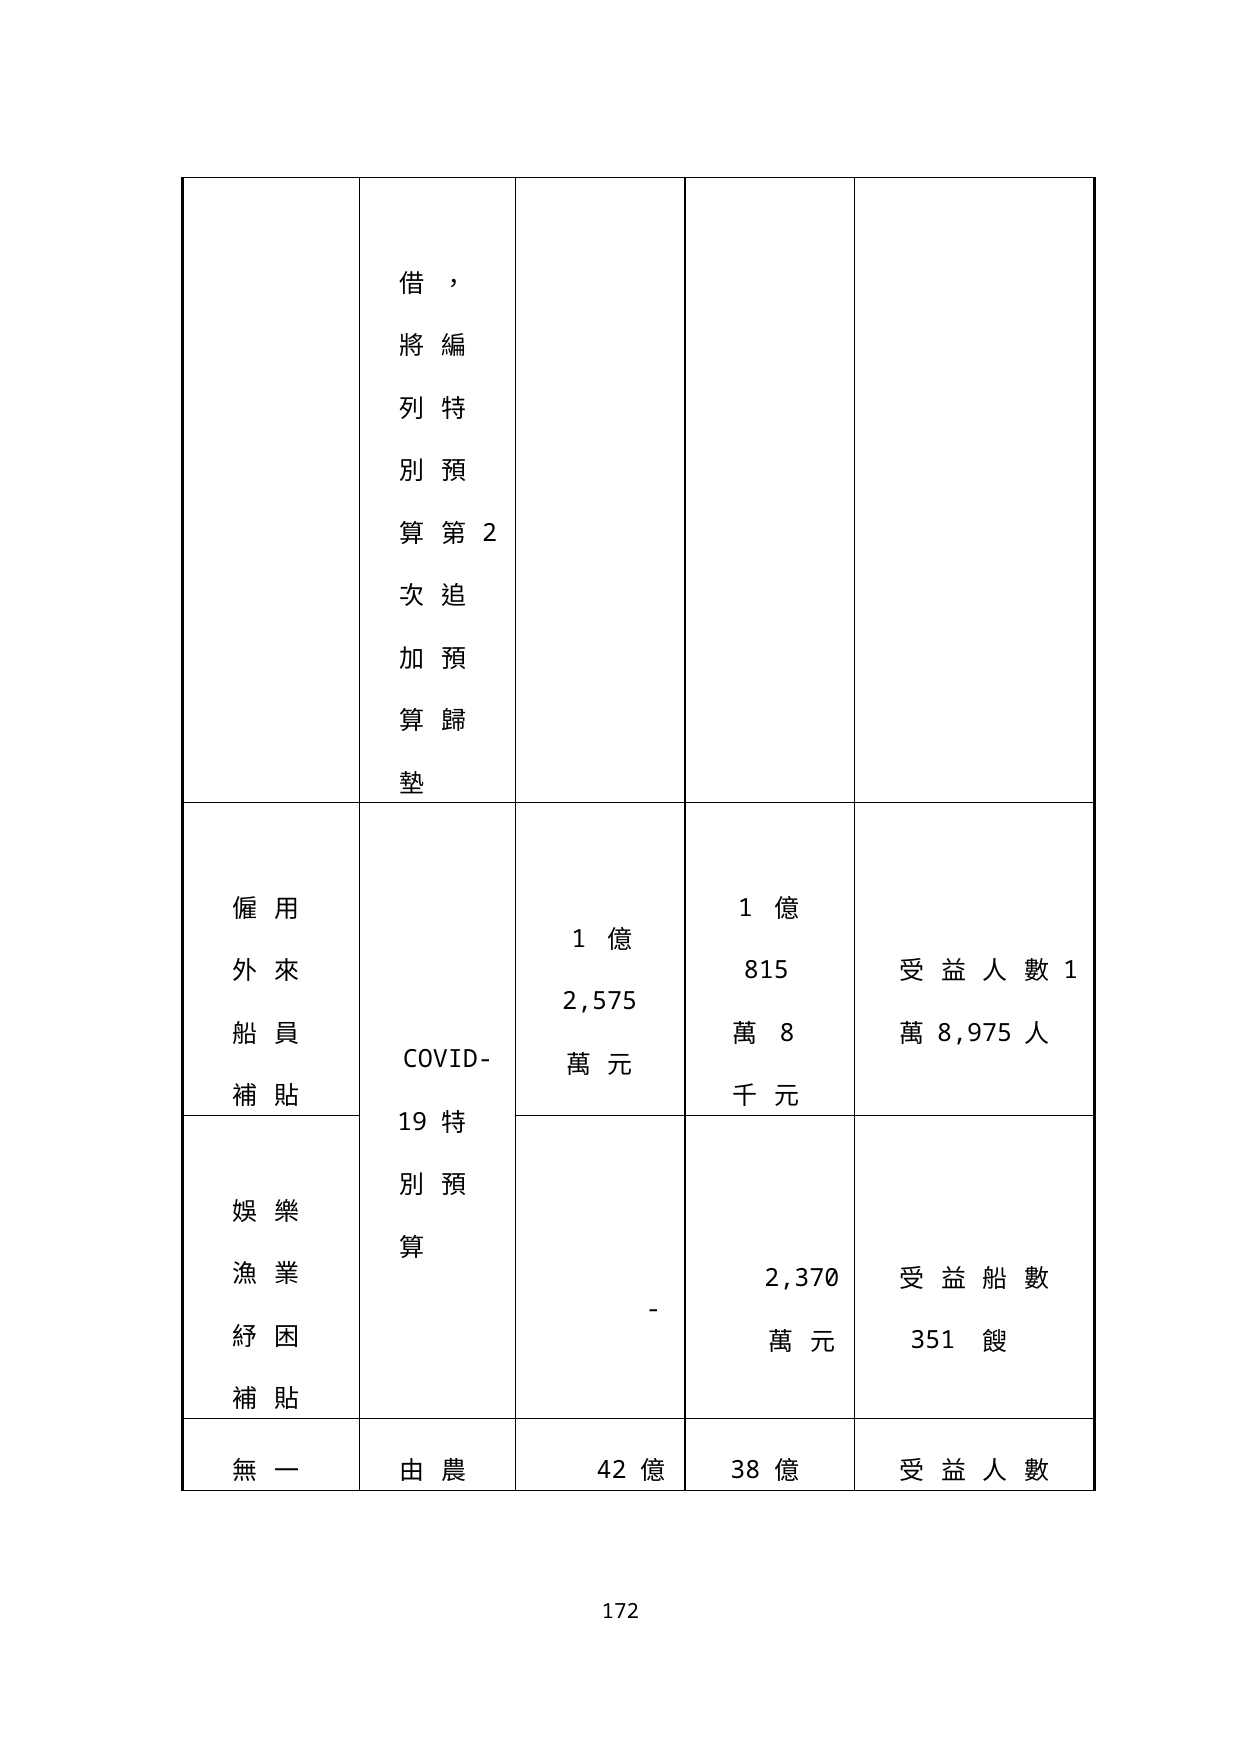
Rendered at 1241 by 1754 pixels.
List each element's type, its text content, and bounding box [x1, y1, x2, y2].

table_cell 1億815萬8千元 [686, 803, 854, 1115]
table_cell 娛樂漁業紓困補貼 [184, 1116, 359, 1418]
table_cell 僱用外來船員補貼 [184, 803, 359, 1115]
table_cell [184, 178, 359, 802]
table_cell 38億 [686, 1419, 854, 1490]
table_cell [686, 178, 854, 802]
table_cell 由農 [360, 1419, 515, 1490]
table_cell 2,370萬元 [686, 1116, 854, 1418]
table_cell - [516, 1116, 684, 1418]
table_cell 受益船數351餿 [855, 1116, 1093, 1418]
table_cell 1億2,575萬元 [516, 803, 684, 1115]
table_cell 受益人數1萬8,975人 [855, 803, 1093, 1115]
table_cell 無一 [184, 1419, 359, 1490]
table_cell 42億 [516, 1419, 684, 1490]
table_cell 借，將編列特別預算第2次追加預算歸墊 [360, 178, 515, 802]
table_cell COVID-19特別預算 [360, 803, 515, 1418]
table_cell 受益人數 [855, 1419, 1093, 1490]
table_cell [855, 178, 1093, 802]
table_cell [516, 178, 684, 802]
